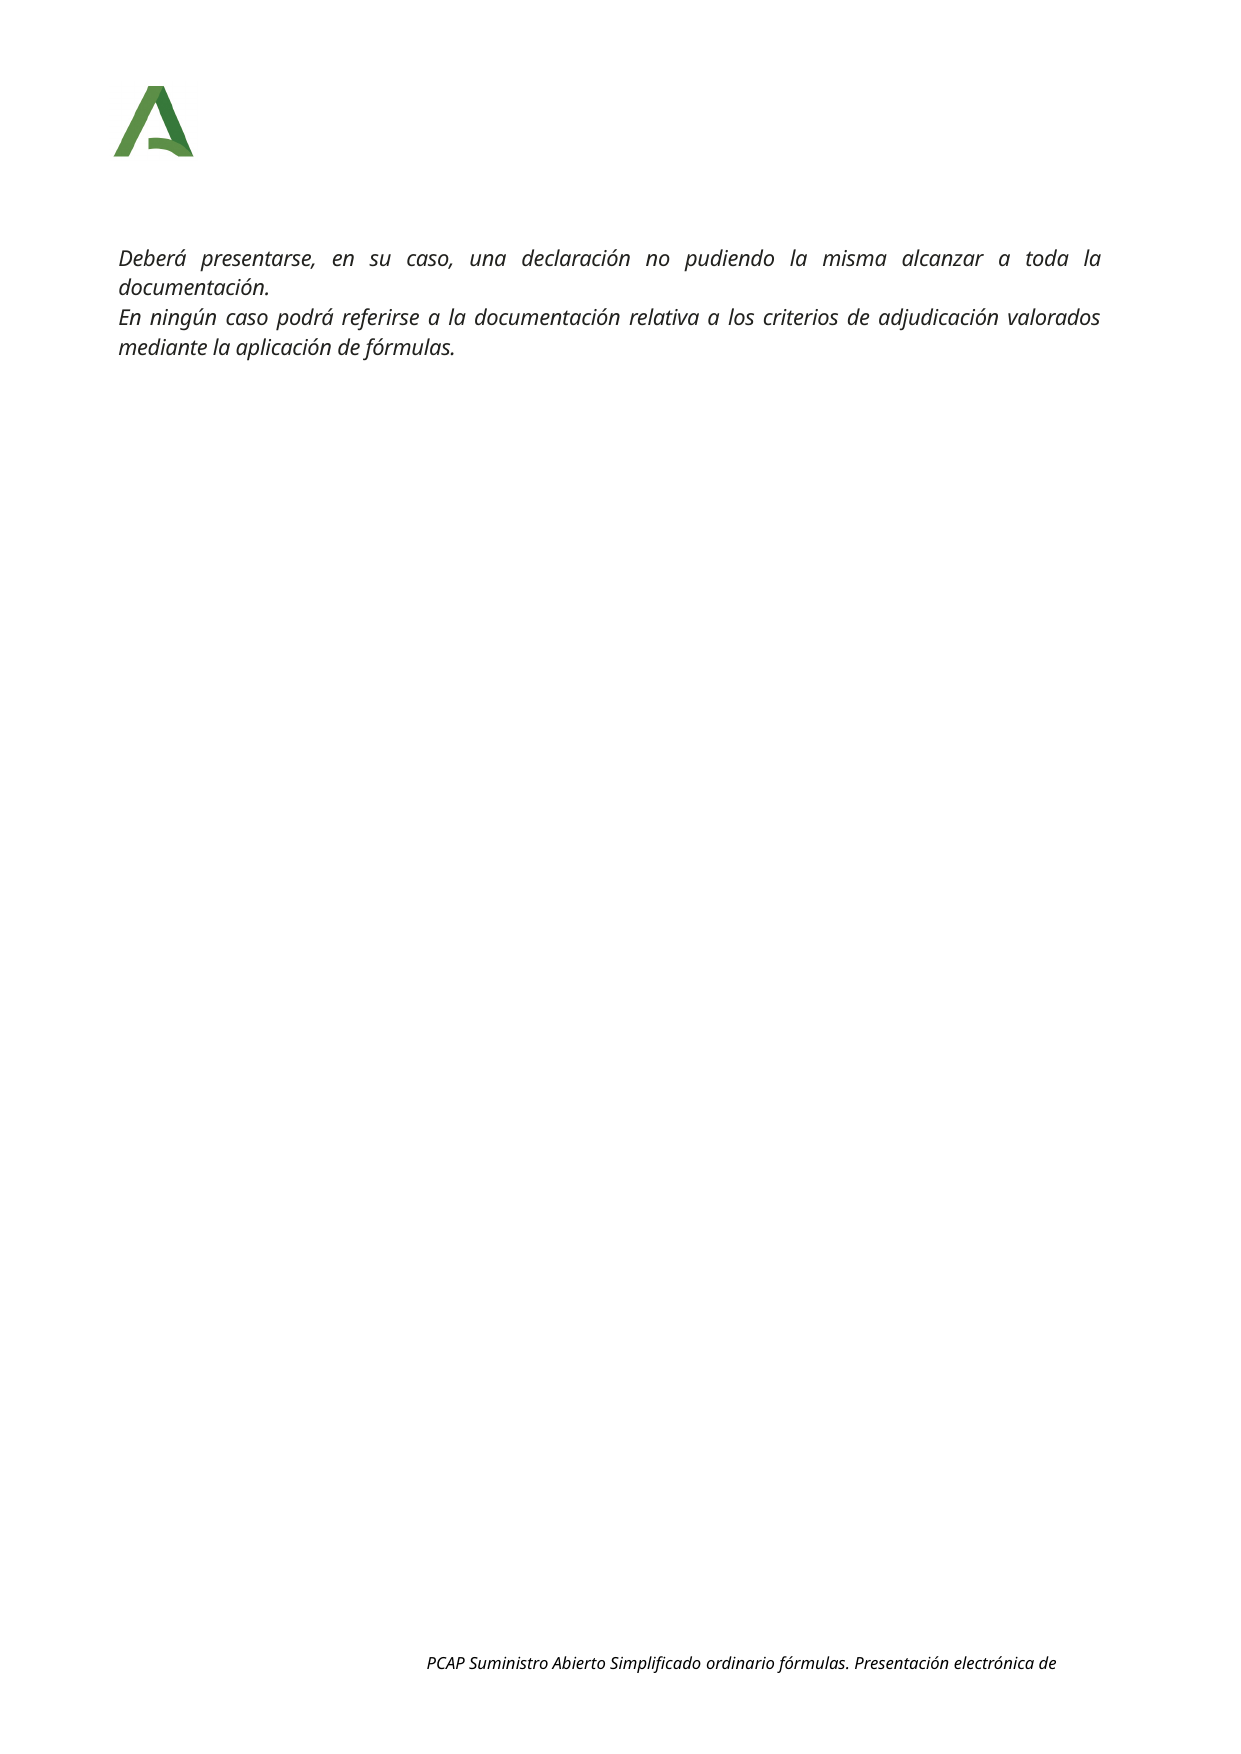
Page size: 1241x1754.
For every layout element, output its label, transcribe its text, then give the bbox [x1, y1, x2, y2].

text En ningún caso podrá referirse a la documentación relativa a los criterios de adjudicación valorados mediante la aplicación de fórmulas. [118, 302, 1104, 362]
picture [109, 81, 198, 161]
text Deberá presentarse, en su caso, una declaración no pudiendo la misma alcanzar a toda la documentación. [118, 242, 1104, 302]
